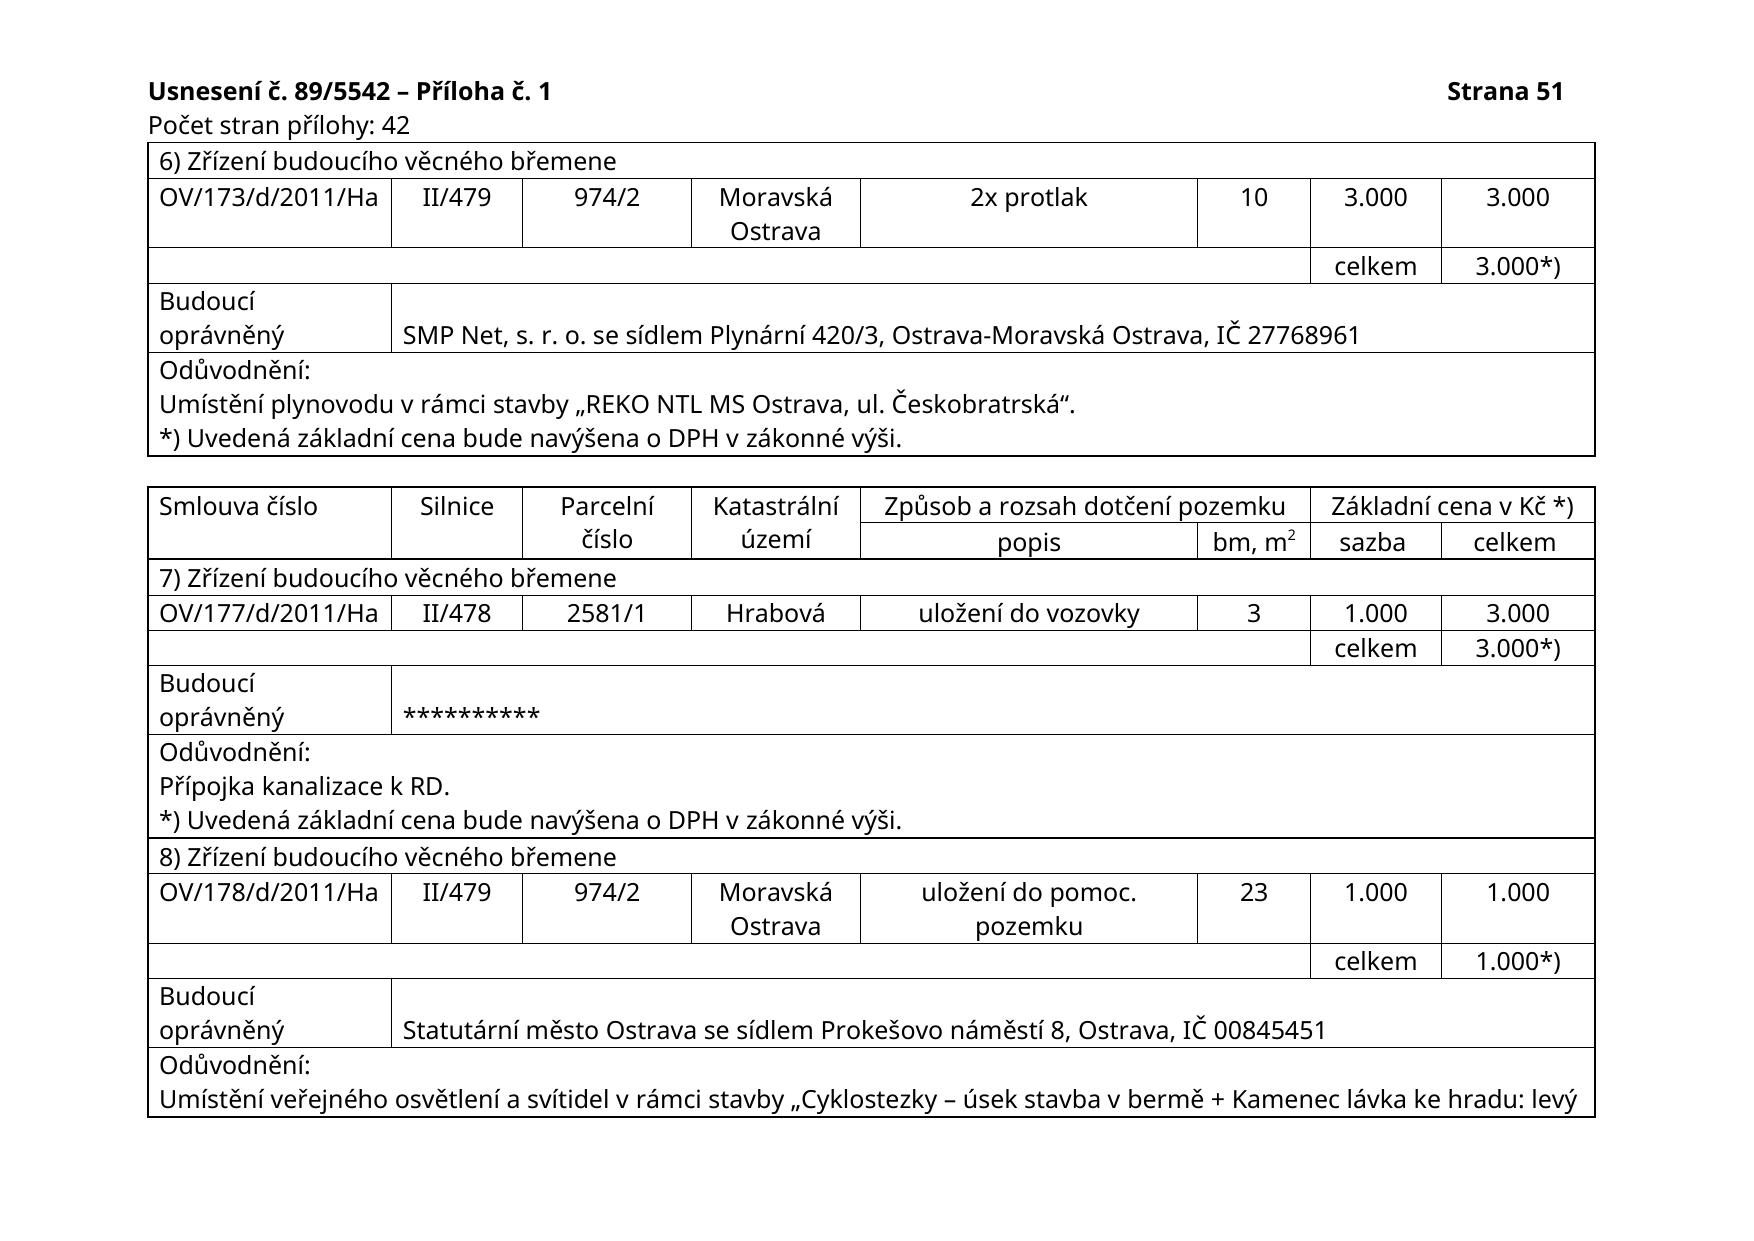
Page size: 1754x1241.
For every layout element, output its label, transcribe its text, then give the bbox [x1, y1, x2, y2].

table_cell 6) Zřízení budoucího věcného břemene [149, 143, 1594, 178]
table_cell Odůvodnění: Umístění veřejného osvětlení a svítidel v rámci stavby „Cyklostezky – úsek stavba v bermě + Kamenec lávka ke hradu: levý [149, 1048, 1594, 1116]
table_header Základní cena v Kč *) [1311, 488, 1594, 522]
table_cell Moravská Ostrava [692, 874, 860, 942]
table_cell [149, 944, 1310, 977]
table_cell 3.000*) [1442, 631, 1594, 665]
table_cell sazba [1311, 523, 1441, 558]
table_cell OV/173/d/2011/Ha [149, 179, 391, 247]
table_cell Odůvodnění: Přípojka kanalizace k RD. *) Uvedená základní cena bude navýšena o DPH v zákonné výši. [149, 735, 1594, 837]
table_header Silnice [392, 488, 522, 558]
table_cell 3 [1198, 596, 1310, 629]
table_cell celkem [1442, 523, 1594, 558]
table_cell celkem [1311, 944, 1441, 977]
table_cell 7) Zřízení budoucího věcného břemene [149, 560, 1594, 594]
table_cell ********** [392, 666, 1594, 734]
table_cell [149, 248, 1310, 282]
table_cell II/479 [392, 874, 522, 942]
table_header Způsob a rozsah dotčení pozemku [861, 488, 1310, 522]
table_cell Hrabová [692, 596, 860, 629]
table_cell OV/178/d/2011/Ha [149, 874, 391, 942]
table_header Smlouva číslo [149, 488, 391, 558]
table_cell SMP Net, s. r. o. se sídlem Plynární 420/3, Ostrava-Moravská Ostrava, IČ 27768961 [392, 284, 1594, 352]
table_cell 3.000*) [1442, 248, 1594, 282]
table_cell Odůvodnění: Umístění plynovodu v rámci stavby „REKO NTL MS Ostrava, ul. Českobratrská“. *) Uvedená základní cena bude navýšena o DPH v zákonné výši. [149, 353, 1594, 455]
table_cell 1.000*) [1442, 944, 1594, 977]
table_cell 10 [1198, 179, 1310, 247]
table_cell Budoucí oprávněný [149, 666, 391, 734]
table_cell II/478 [392, 596, 522, 629]
table_cell 2581/1 [523, 596, 691, 629]
table_cell 3.000 [1442, 179, 1594, 247]
table_cell Budoucí oprávněný [149, 979, 391, 1047]
table_cell 1.000 [1311, 874, 1441, 942]
table_cell 974/2 [523, 874, 691, 942]
table_cell 3.000 [1442, 596, 1594, 629]
table_cell celkem [1311, 631, 1441, 665]
table_cell 23 [1198, 874, 1310, 942]
table_cell OV/177/d/2011/Ha [149, 596, 391, 629]
table_cell uložení do vozovky [861, 596, 1197, 629]
table_cell Statutární město Ostrava se sídlem Prokešovo náměstí 8, Ostrava, IČ 00845451 [392, 979, 1594, 1047]
table_cell 1.000 [1311, 596, 1441, 629]
table_cell 2x protlak [861, 179, 1197, 247]
table_cell 8) Zřízení budoucího věcného břemene [149, 839, 1594, 873]
table_cell bm, m2 [1198, 523, 1310, 558]
table_cell uložení do pomoc. pozemku [861, 874, 1197, 942]
table_header Parcelní číslo [523, 488, 691, 558]
table_header Katastrální území [692, 488, 860, 558]
table_cell 3.000 [1311, 179, 1441, 247]
table_cell popis [861, 523, 1197, 558]
table_cell Budoucí oprávněný [149, 284, 391, 352]
table_cell [149, 631, 1310, 665]
table_cell 974/2 [523, 179, 691, 247]
table_cell Moravská Ostrava [692, 179, 860, 247]
table_cell 1.000 [1442, 874, 1594, 942]
table_cell II/479 [392, 179, 522, 247]
table_cell celkem [1311, 248, 1441, 282]
